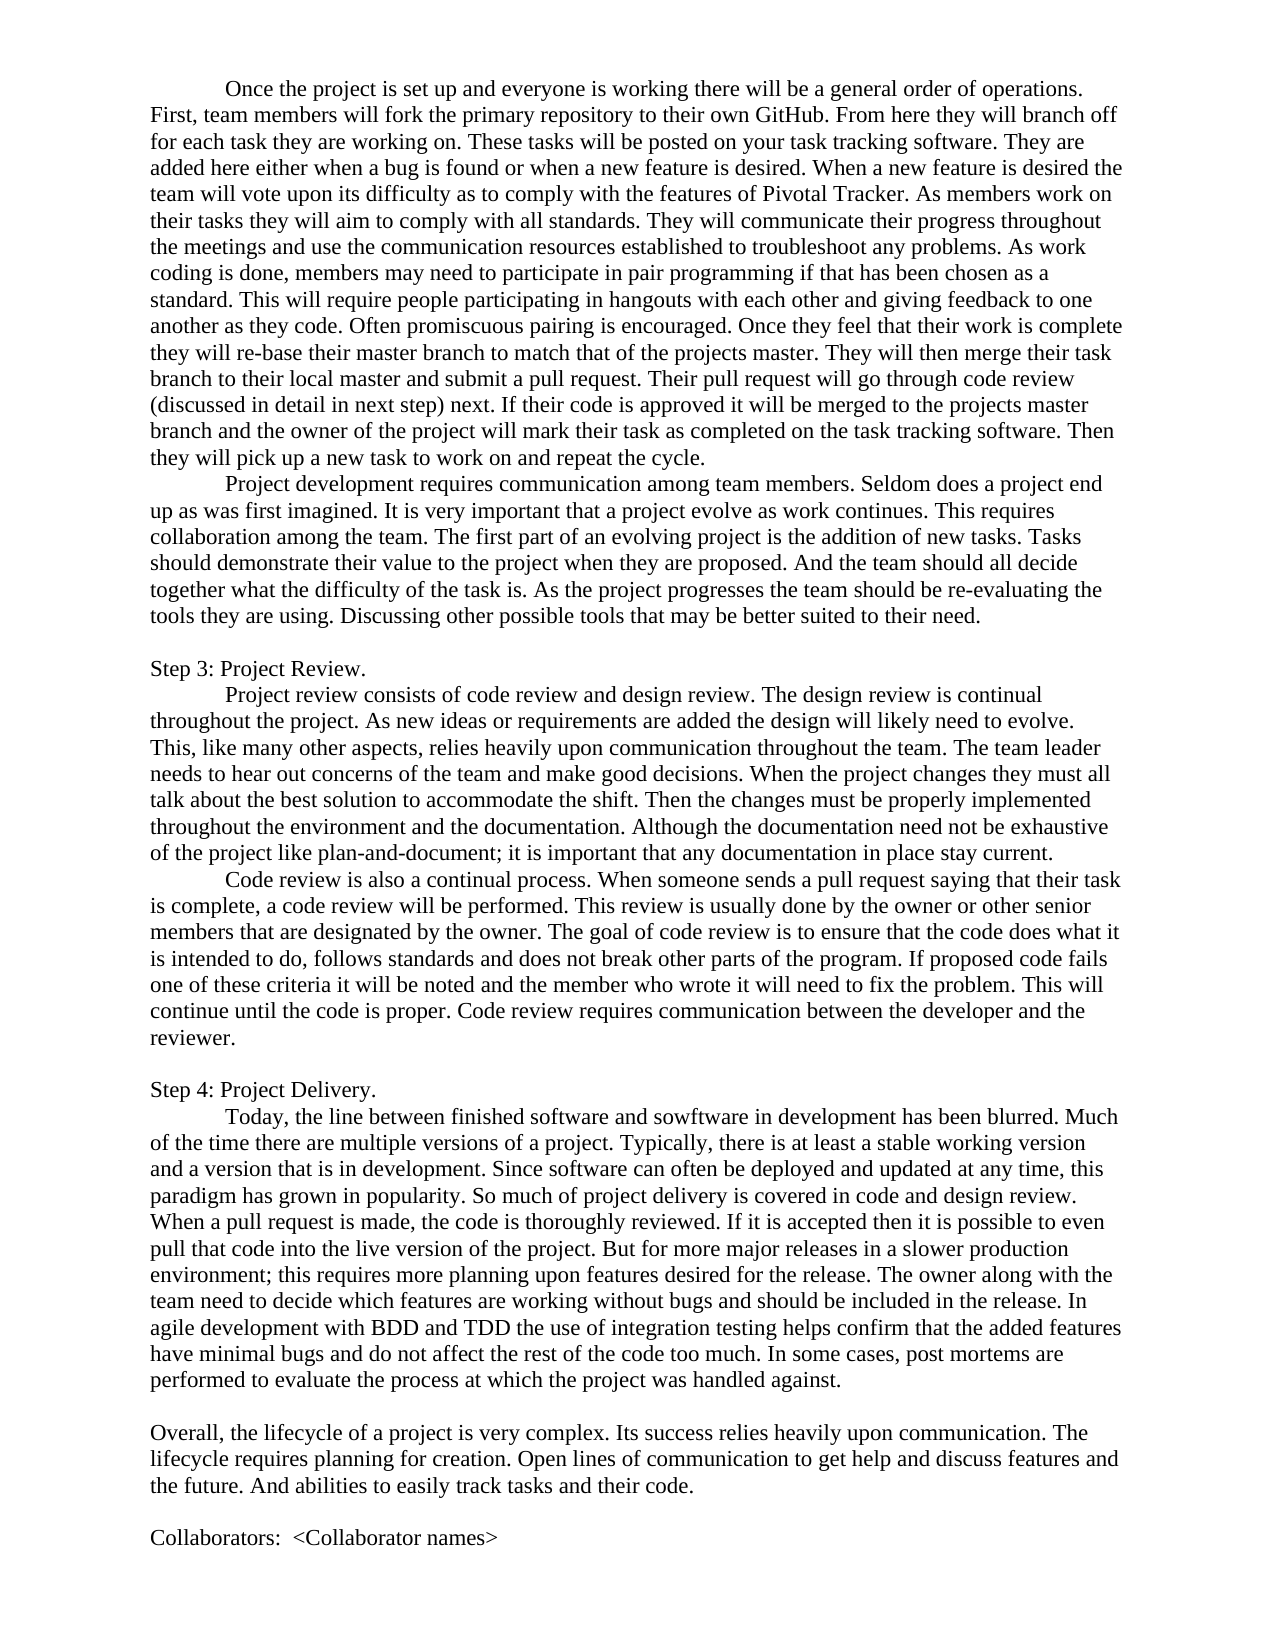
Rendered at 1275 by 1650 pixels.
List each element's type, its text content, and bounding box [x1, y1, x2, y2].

text Today, the line between finished software and sowftware in development has been blurred. Much of the time there are multiple versions of a project. Typically, there is at least a stable working version and a version that is in development. Since software can often be deployed and updated at any time, this paradigm has grown in popularity. So much of project delivery is covered in code and design review. When a pull request is made, the code is thoroughly reviewed. If it is accepted then it is possible to even pull that code into the live version of the project. But for more major releases in a slower production environment; this requires more planning upon features desired for the release. The owner along with the team need to decide which features are working without bugs and should be included in the release. In agile development with BDD and TDD the use of integration testing helps confirm that the added features have minimal bugs and do not affect the rest of the code too much. In some cases, post mortems are performed to evaluate the process at which the project was handled against. [150, 1103, 1125, 1393]
text Project development requires communication among team members. Seldom does a project end up as was first imagined. It is very important that a project evolve as work continues. This requires collaboration among the team. The first part of an evolving project is the addition of new tasks. Tasks should demonstrate their value to the project when they are proposed. And the team should all decide together what the difficulty of the task is. As the project progresses the team should be re-evaluating the tools they are using. Discussing other possible tools that may be better suited to their need. [150, 470, 1125, 628]
text Collaborators: <Collaborator names> [150, 1524, 1125, 1551]
text Overall, the lifecycle of a project is very complex. Its success relies heavily upon communication. The lifecycle requires planning for creation. Open lines of communication to get help and discuss features and the future. And abilities to easily track tasks and their code. [150, 1419, 1125, 1498]
text Step 4: Project Delivery. [150, 1076, 1125, 1103]
text Project review consists of code review and design review. The design review is continual throughout the project. As new ideas or requirements are added the design will likely need to evolve. This, like many other aspects, relies heavily upon communication throughout the team. The team leader needs to hear out concerns of the team and make good decisions. When the project changes they must all talk about the best solution to accommodate the shift. Then the changes must be properly implemented throughout the environment and the documentation. Although the documentation need not be exhaustive of the project like plan-and-document; it is important that any documentation in place stay current. [150, 681, 1125, 866]
text Once the project is set up and everyone is working there will be a general order of operations. First, team members will fork the primary repository to their own GitHub. From here they will branch off for each task they are working on. These tasks will be posted on your task tracking software. They are added here either when a bug is found or when a new feature is desired. When a new feature is desired the team will vote upon its difficulty as to comply with the features of Pivotal Tracker. As members work on their tasks they will aim to comply with all standards. They will communicate their progress throughout the meetings and use the communication resources established to troubleshoot any problems. As work coding is done, members may need to participate in pair programming if that has been chosen as a standard. This will require people participating in hangouts with each other and giving feedback to one another as they code. Often promiscuous pairing is encouraged. Once they feel that their work is complete they will re-base their master branch to match that of the projects master. They will then merge their task branch to their local master and submit a pull request. Their pull request will go through code review (discussed in detail in next step) next. If their code is approved it will be merged to the projects master branch and the owner of the project will mark their task as completed on the task tracking software. Then they will pick up a new task to work on and repeat the cycle. [150, 75, 1125, 470]
text Code review is also a continual process. When someone sends a pull request saying that their task is complete, a code review will be performed. This review is usually done by the owner or other senior members that are designated by the owner. The goal of code review is to ensure that the code does what it is intended to do, follows standards and does not break other parts of the program. If proposed code fails one of these criteria it will be noted and the member who wrote it will need to fix the problem. This will continue until the code is proper. Code review requires communication between the developer and the reviewer. [150, 866, 1125, 1050]
text Step 3: Project Review. [150, 655, 1125, 681]
